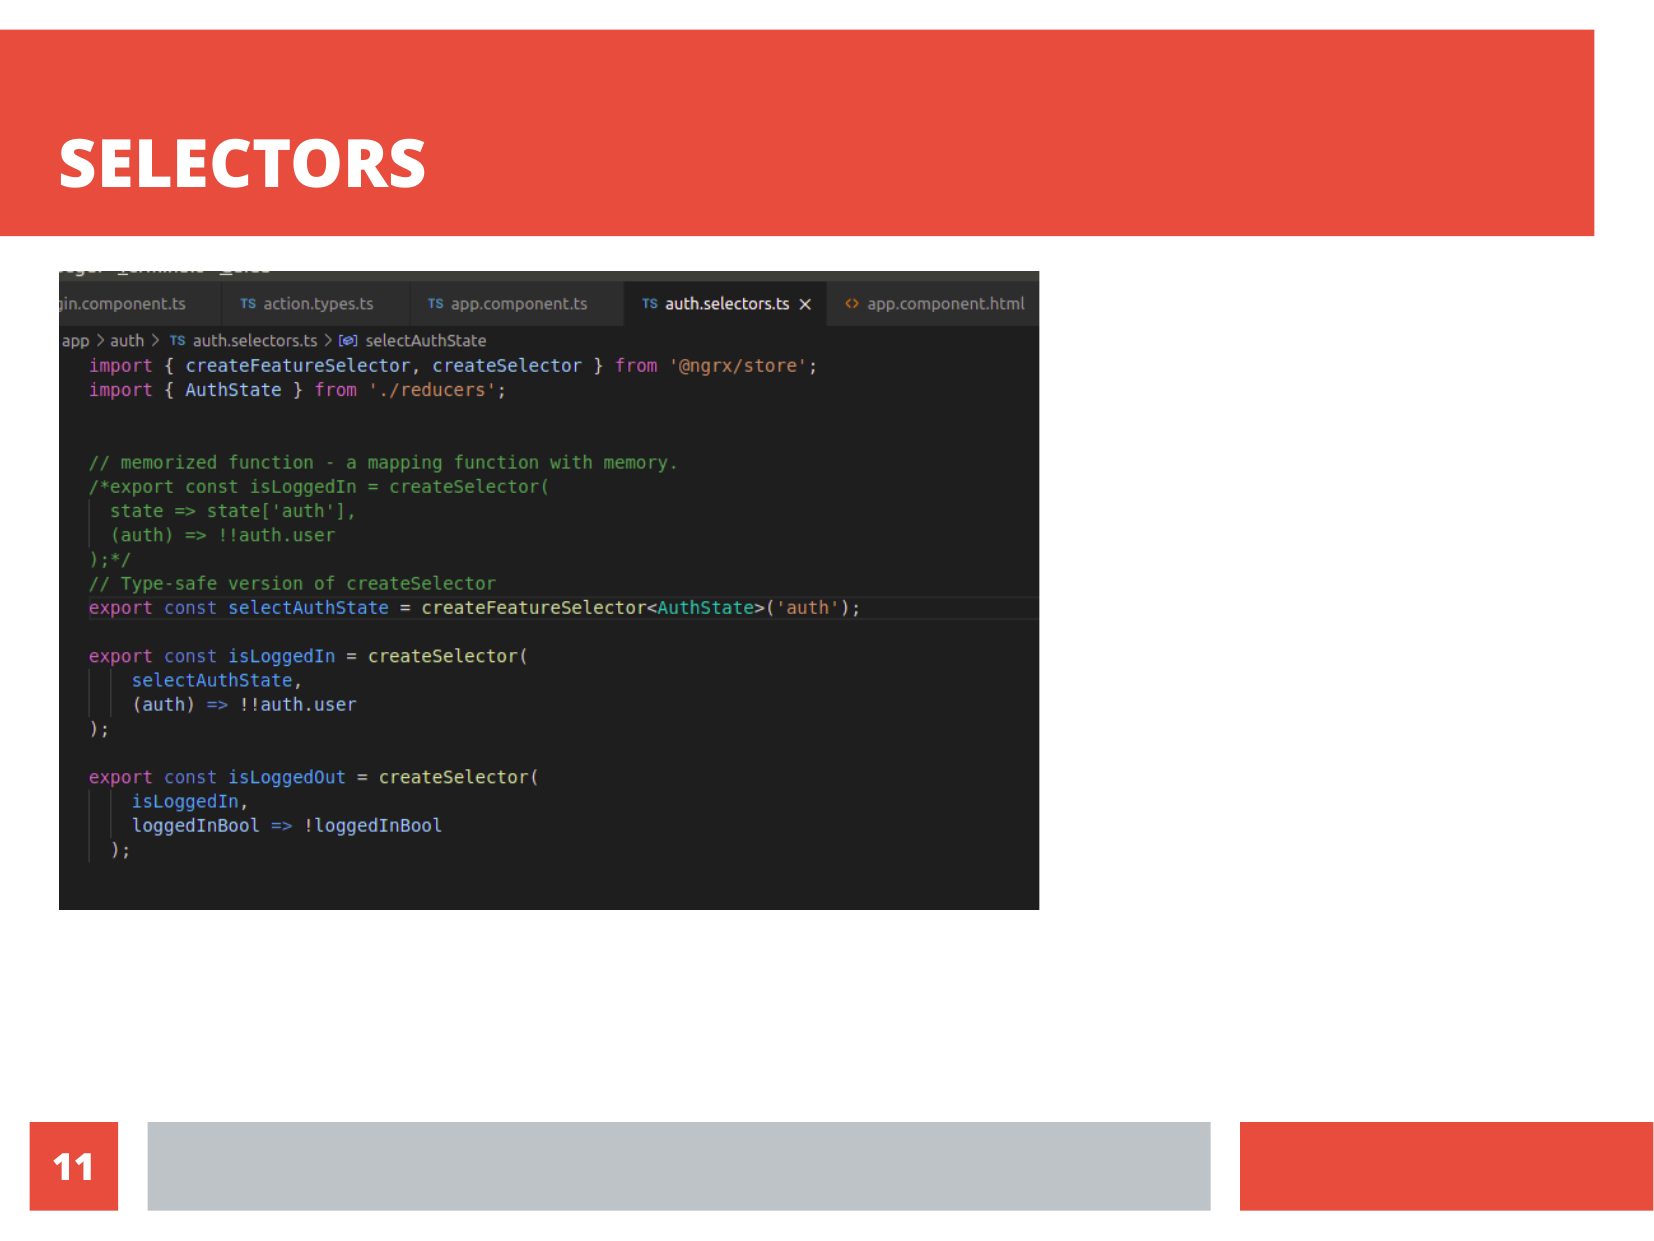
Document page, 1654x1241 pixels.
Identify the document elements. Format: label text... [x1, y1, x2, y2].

picture [59, 271, 1040, 910]
title SELECTORS [59, 59, 1595, 207]
